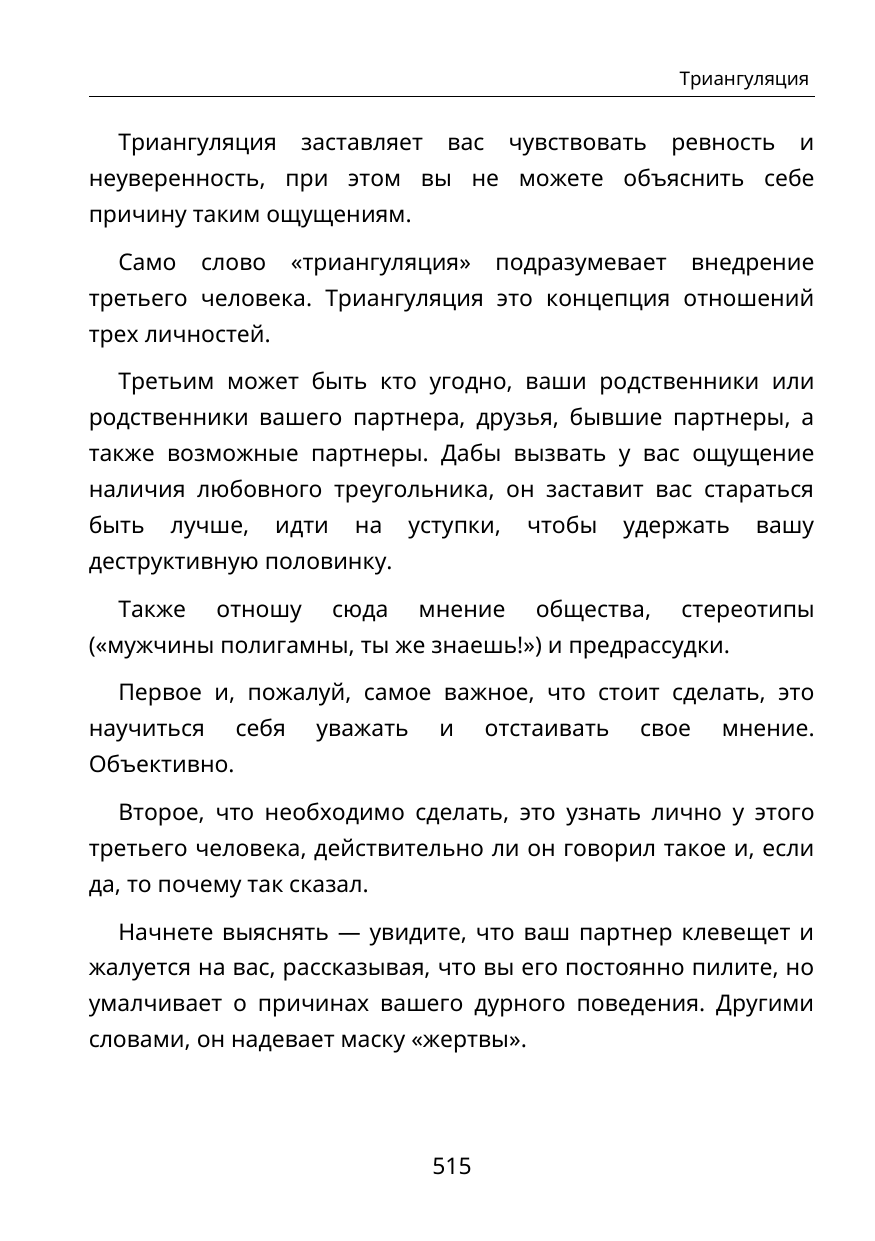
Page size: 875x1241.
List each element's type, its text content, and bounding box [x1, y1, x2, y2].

text Также отношу сюда мнение общества, стереотипы («мужчины полигамны, ты же знаешь!») и предрассудки. [88, 593, 815, 660]
text Само слово «триангуляция» подразумевает внедрение третьего человека. Триангуляция это концепция отношений трех личностей. [88, 246, 815, 349]
text Триангуляция заставляет вас чувствовать ревность и неуверенность, при этом вы не можете объяснить себе причину таким ощущениям. [88, 126, 815, 229]
text Первое и, пожалуй, самое важное, что стоит сделать, это научиться себя уважать и отстаивать свое мнение. Объективно. [88, 676, 815, 779]
text Начнете выяснять — увидите, что ваш партнер клевещет и жалуется на вас, рассказывая, что вы его постоянно пилите, но умалчивает о причинах вашего дурного поведения. Другими словами, он надевает маску «жертвы». [88, 915, 815, 1054]
text Второе, что необходимо сделать, это узнать лично у этого третьего человека, действительно ли он говорил такое и, если да, то почему так сказал. [88, 796, 815, 899]
text Третьим может быть кто угодно, ваши родственники или родственники вашего партнера, друзья, бывшие партнеры, а также возможные партнеры. Дабы вызвать у вас ощущение наличия любовного треугольника, он заставит вас стараться быть лучше, идти на уступки, чтобы удержать вашу деструктивную половинку. [88, 365, 815, 576]
